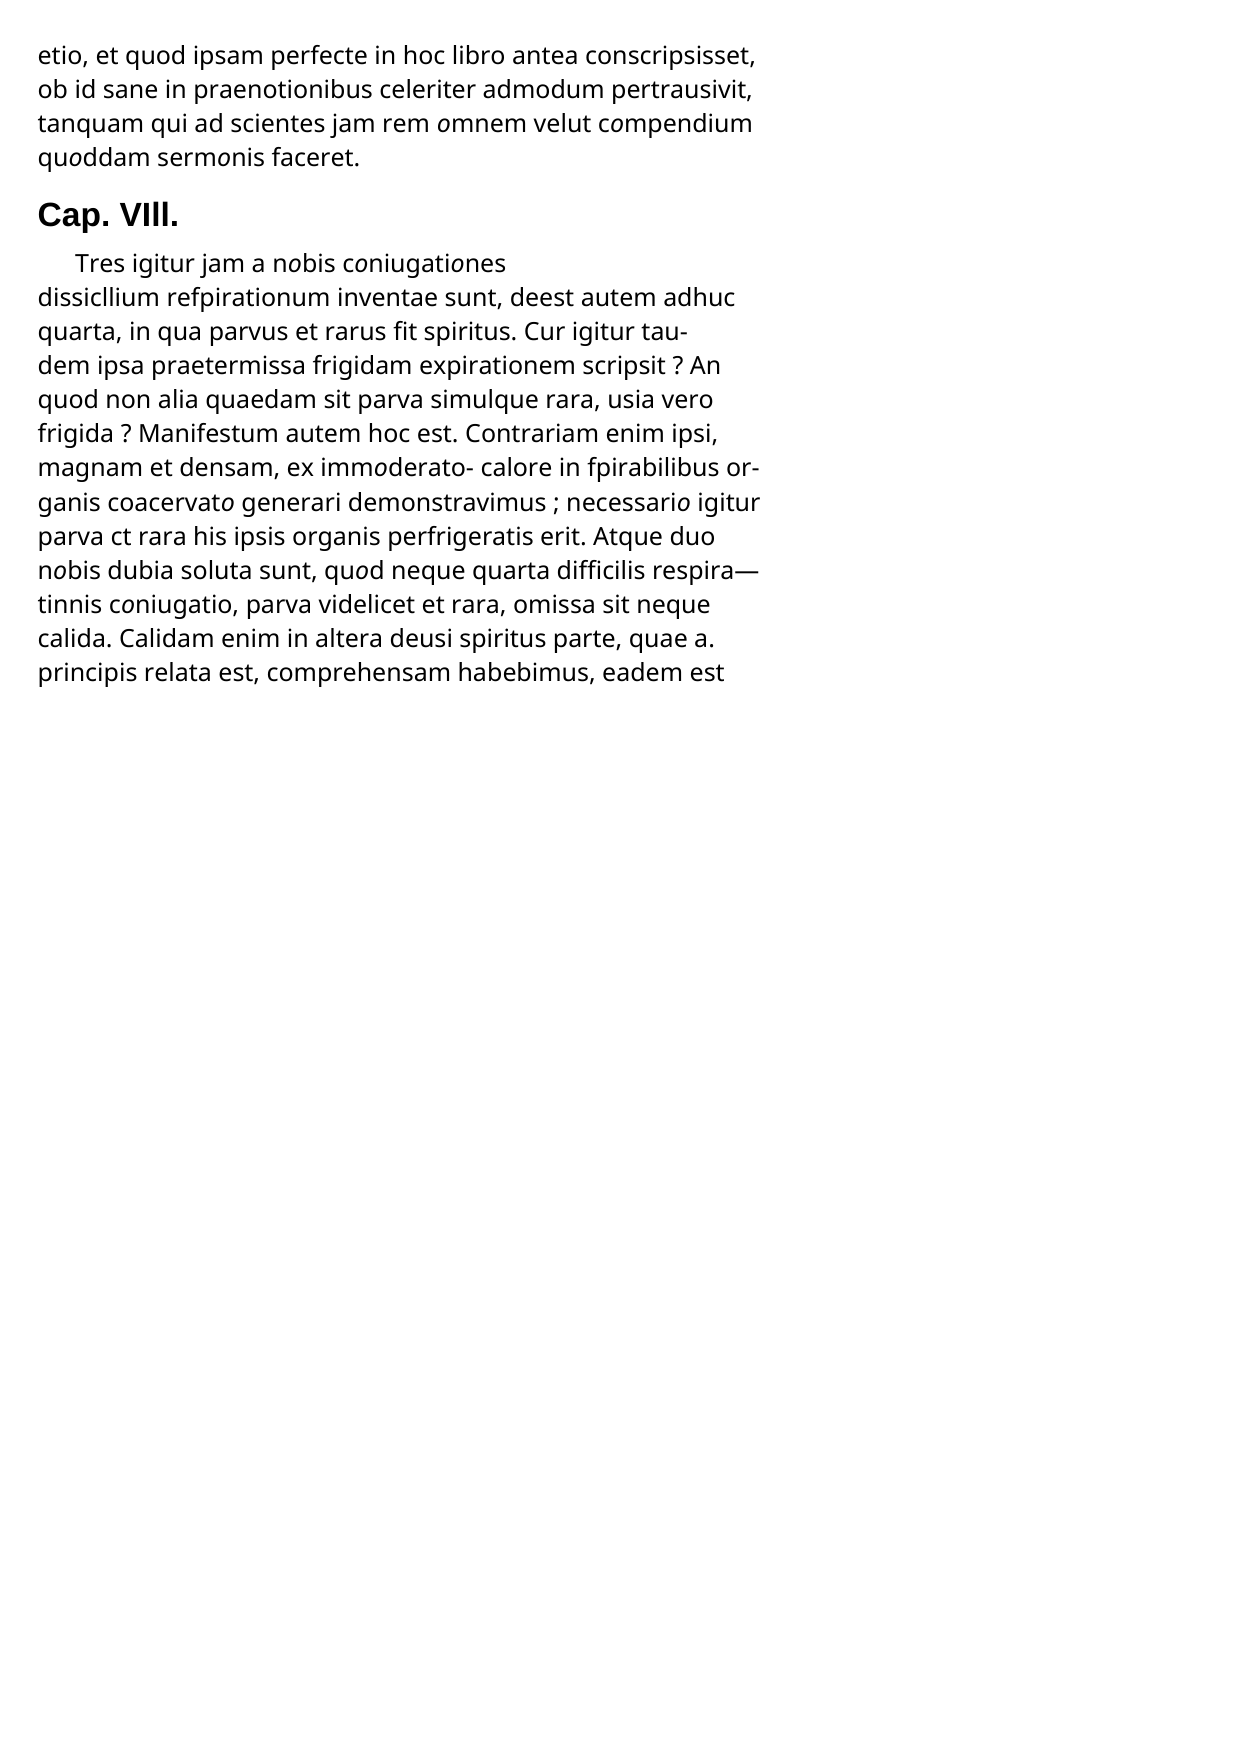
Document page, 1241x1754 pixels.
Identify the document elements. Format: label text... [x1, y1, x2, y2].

subtitle Cap. VIll. [37, 194, 1203, 233]
text etio, et quod ipsam perfecte in hoc libro antea conscripsisset, ob id sane in praenotionibus celeriter admodum pertrausivit, tanquam qui ad scientes jam rem omnem velut compendium quoddam sermonis faceret. [37, 37, 1203, 174]
text Tres igitur jam a nobis coniugationes dissicllium refpirationum inventae sunt, deest autem adhuc quarta, in qua parvus et rarus fit spiritus. Cur igitur tau- dem ipsa praetermissa frigidam expirationem scripsit ? An quod non alia quaedam sit parva simulque rara, usia vero frigida ? Manifestum autem hoc est. Contrariam enim ipsi, magnam et densam, ex immoderato- calore in fpirabilibus or- ganis coacervato generari demonstravimus ; necessario igitur parva ct rara his ipsis organis perfrigeratis erit. Atque duo nobis dubia soluta sunt, quod neque quarta difficilis respira— tinnis coniugatio, parva videlicet et rara, omissa sit neque calida. Calidam enim in altera deusi spiritus parte, quae a. principis relata est, comprehensam habebimus, eadem est [37, 246, 1203, 688]
